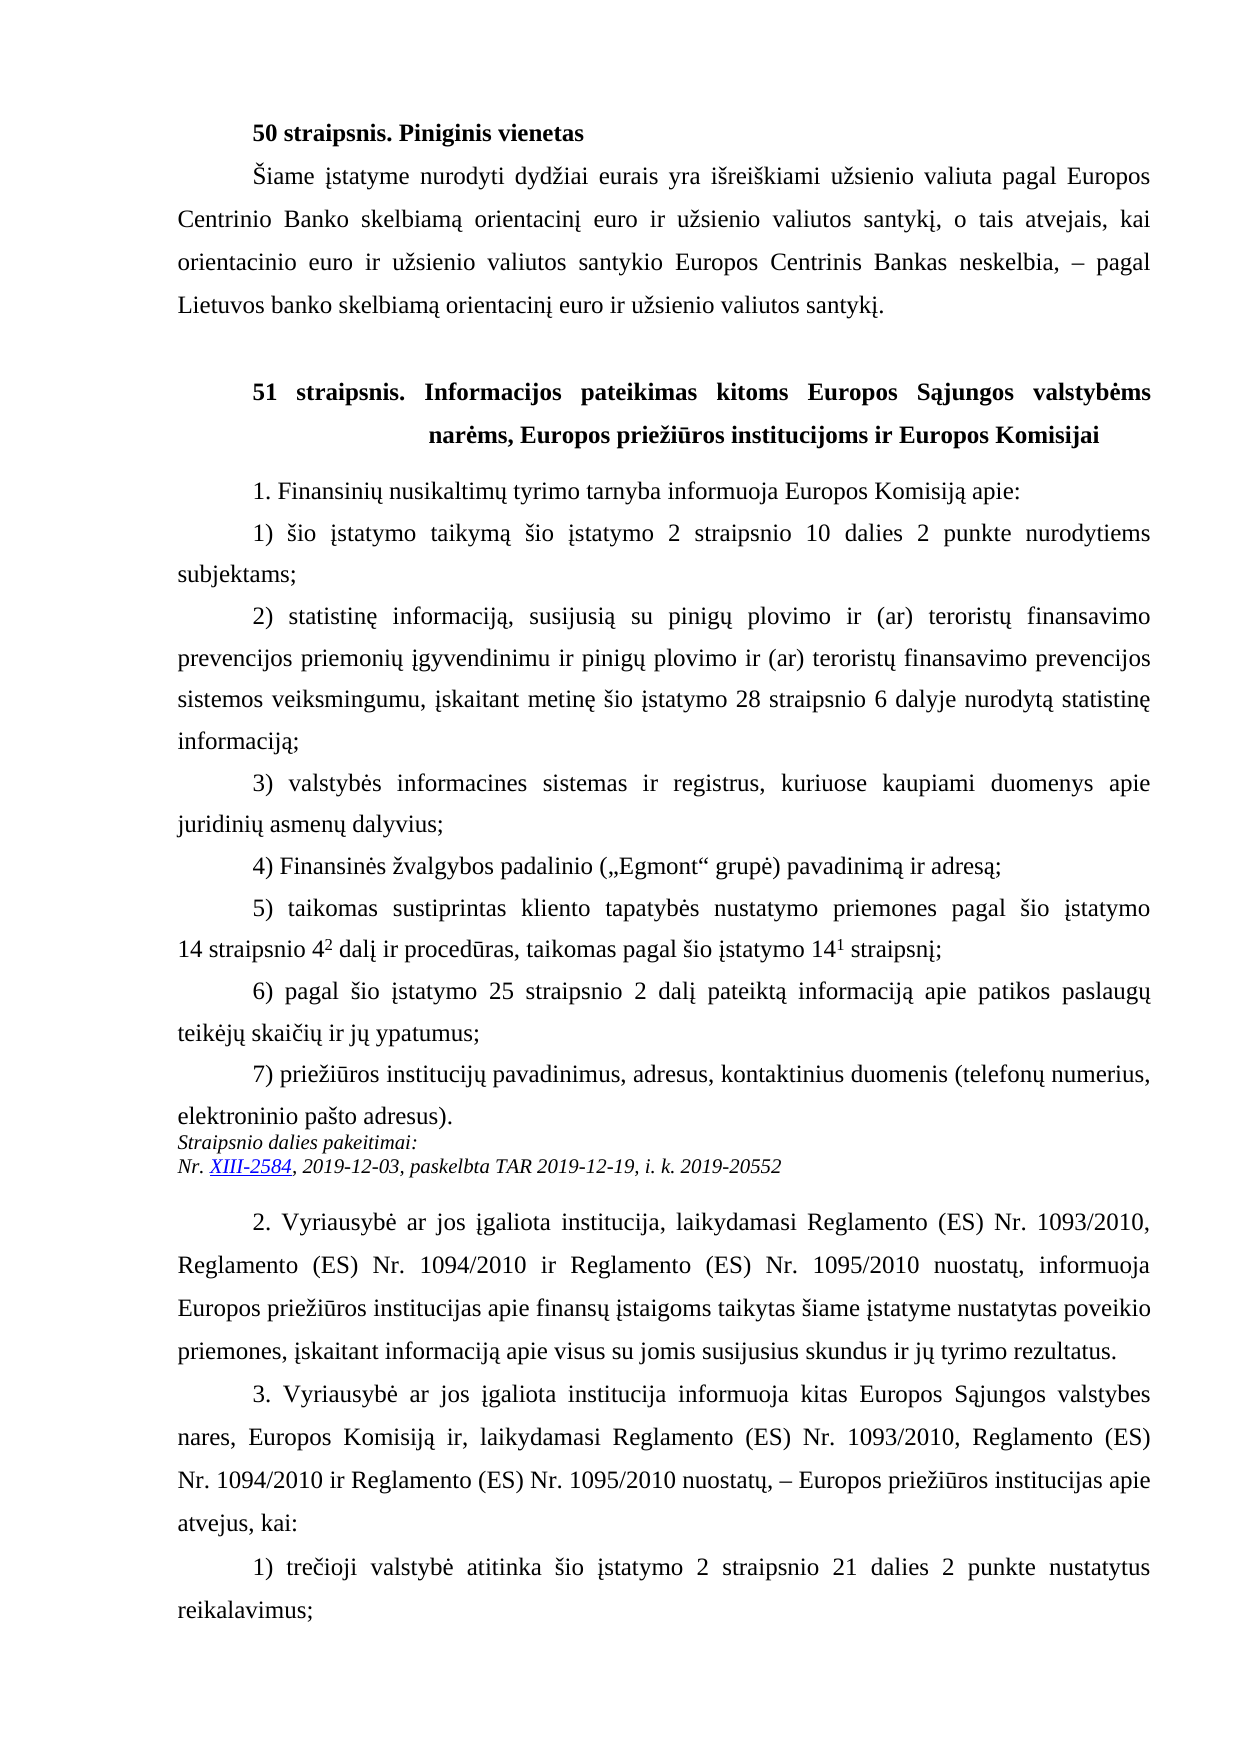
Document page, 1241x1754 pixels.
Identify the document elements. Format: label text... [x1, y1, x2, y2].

text Nr. XIII-2584, 2019-12-03, paskelbta TAR 2019-12-19, i. k. 2019-20552 [177, 1154, 1152, 1178]
text 1) trečioji valstybė atitinka šio įstatymo 2 straipsnio 21 dalies 2 punkte nustatytus reikalavimus; [177, 1552, 1152, 1623]
text 51 straipsnis. Informacijos pateikimas kitoms Europos Sąjungos valstybėms narėms, Europos priežiūros institucijoms ir Europos Komisijai [252, 377, 1152, 449]
text 3) valstybės informacines sistemas ir registrus, kuriuose kaupiami duomenys apie juridinių asmenų dalyvius; [177, 755, 1152, 838]
text 5) taikomas sustiprintas kliento tapatybės nustatymo priemones pagal šio įstatymo 14 straipsnio 42 dalį ir procedūras, taikomas pagal šio įstatymo 141 straipsnį; [177, 880, 1152, 963]
text 7) priežiūros institucijų pavadinimus, adresus, kontaktinius duomenis (telefonų numerius, elektroninio pašto adresus). [177, 1046, 1152, 1130]
text Straipsnio dalies pakeitimai: [177, 1130, 1152, 1154]
text 1. Finansinių nusikaltimų tyrimo tarnyba informuoja Europos Komisiją apie: [177, 463, 1152, 505]
text 2. Vyriausybė ar jos įgaliota institucija, laikydamasi Reglamento (ES) Nr. 1093/2010, Reglamento (ES) Nr. 1094/2010 ir Reglamento (ES) Nr. 1095/2010 nuostatų, informuoja Europos priežiūros institucijas apie finansų įstaigoms taikytas šiame įstatyme nustatytas poveikio priemones, įskaitant informaciją apie visus su jomis susijusius skundus ir jų tyrimo rezultatus. [177, 1207, 1152, 1365]
text 6) pagal šio įstatymo 25 straipsnio 2 dalį pateiktą informaciją apie patikos paslaugų teikėjų skaičių ir jų ypatumus; [177, 963, 1152, 1046]
text 2) statistinę informaciją, susijusią su pinigų plovimo ir (ar) teroristų finansavimo prevencijos priemonių įgyvendinimu ir pinigų plovimo ir (ar) teroristų finansavimo prevencijos sistemos veiksmingumu, įskaitant metinę šio įstatymo 28 straipsnio 6 dalyje nurodytą statistinę informaciją; [177, 588, 1152, 755]
text 1) šio įstatymo taikymą šio įstatymo 2 straipsnio 10 dalies 2 punkte nurodytiems subjektams; [177, 505, 1152, 588]
text Šiame įstatyme nurodyti dydžiai eurais yra išreiškiami užsienio valiuta pagal Europos Centrinio Banko skelbiamą orientacinį euro ir užsienio valiutos santykį, o tais atvejais, kai orientacinio euro ir užsienio valiutos santykio Europos Centrinis Bankas neskelbia, – pagal Lietuvos banko skelbiamą orientacinį euro ir užsienio valiutos santykį. [177, 161, 1152, 319]
text 3. Vyriausybė ar jos įgaliota institucija informuoja kitas Europos Sąjungos valstybes nares, Europos Komisiją ir, laikydamasi Reglamento (ES) Nr. 1093/2010, Reglamento (ES) Nr. 1094/2010 ir Reglamento (ES) Nr. 1095/2010 nuostatų, – Europos priežiūros institucijas apie atvejus, kai: [177, 1379, 1152, 1537]
text 4) Finansinės žvalgybos padalinio („Egmont“ grupė) pavadinimą ir adresą; [177, 838, 1152, 880]
text 50 straipsnis. Piniginis vienetas [177, 118, 1152, 147]
